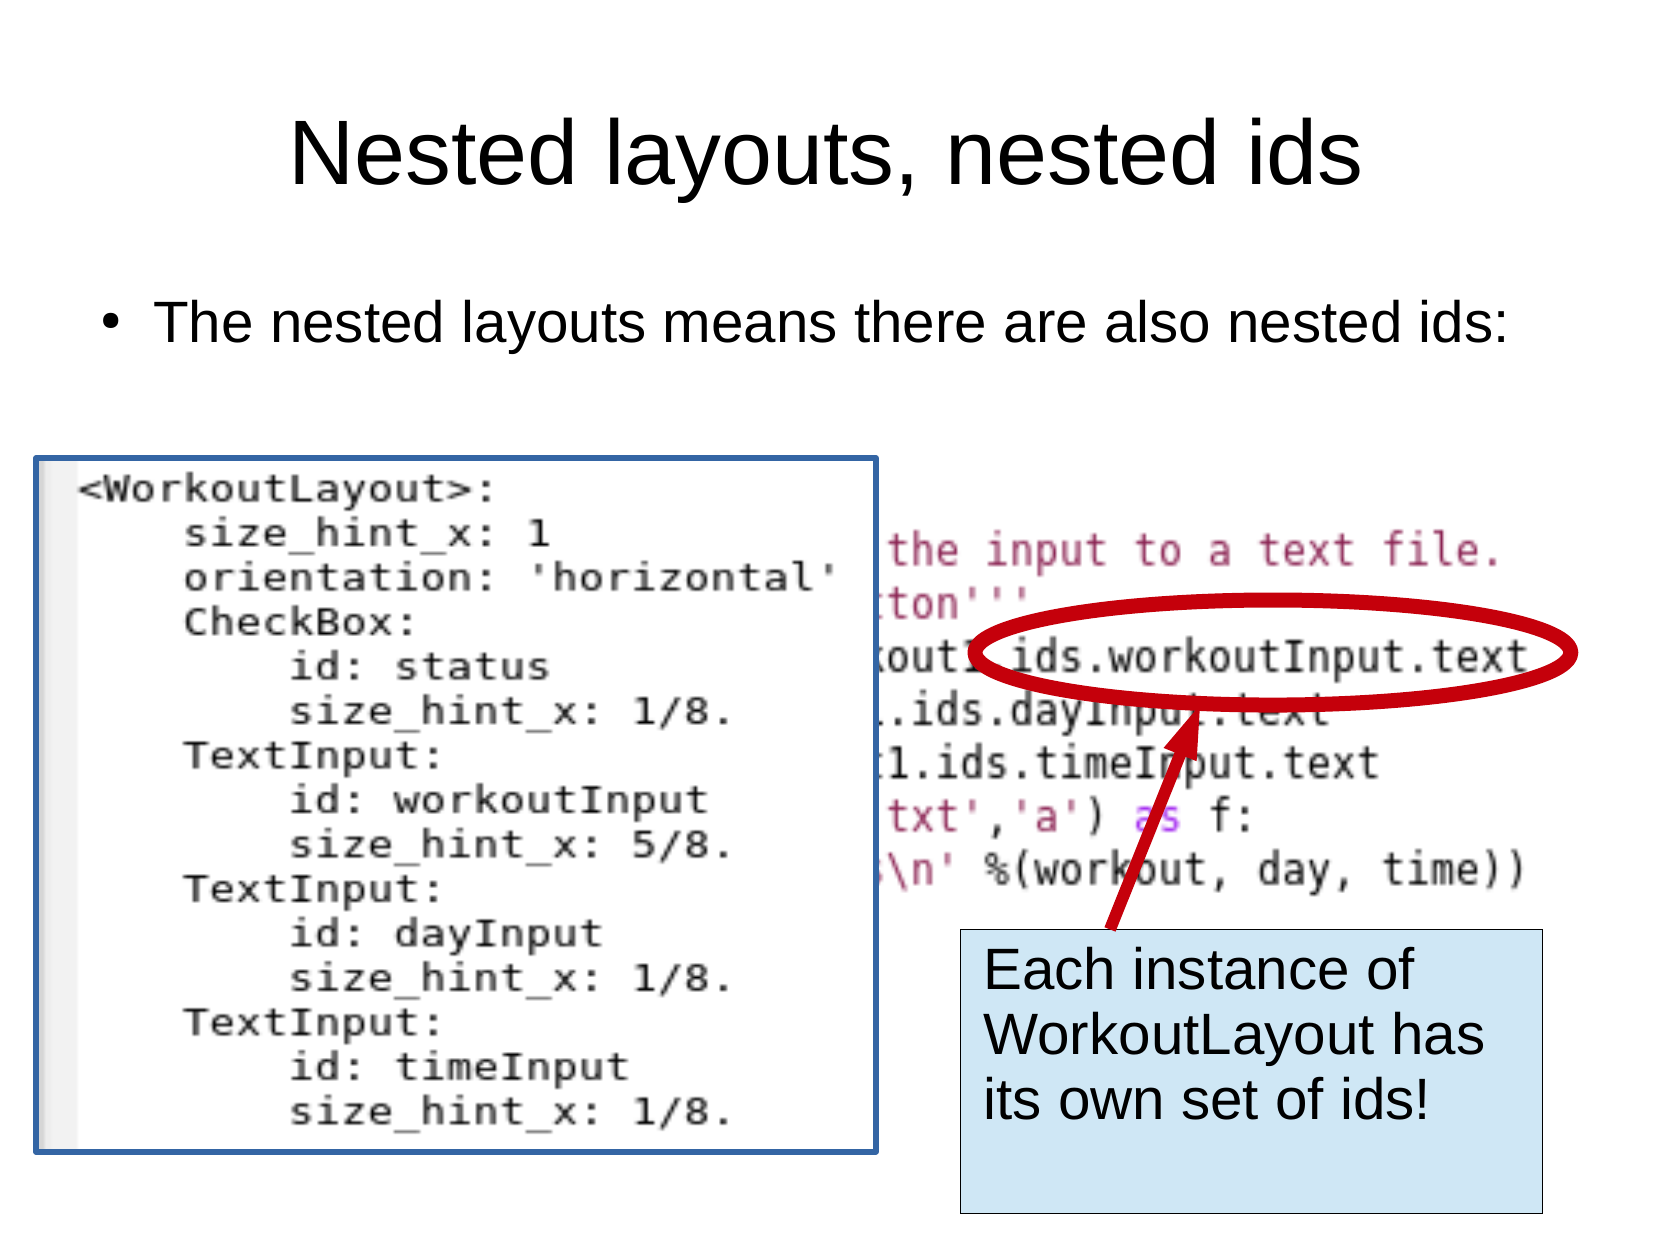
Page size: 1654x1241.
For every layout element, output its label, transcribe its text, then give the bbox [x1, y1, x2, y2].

title Nested layouts, nested ids [82, 49, 1571, 257]
picture [879, 464, 1571, 1010]
picture [983, 608, 1563, 697]
picture [1118, 669, 1571, 1010]
text_box [960, 929, 1543, 1214]
picture [39, 461, 873, 1149]
list The nested layouts means there are also nested ids: [82, 290, 1571, 464]
text_box Each instance of WorkoutLayout has its own set of ids! [968, 929, 1553, 1170]
